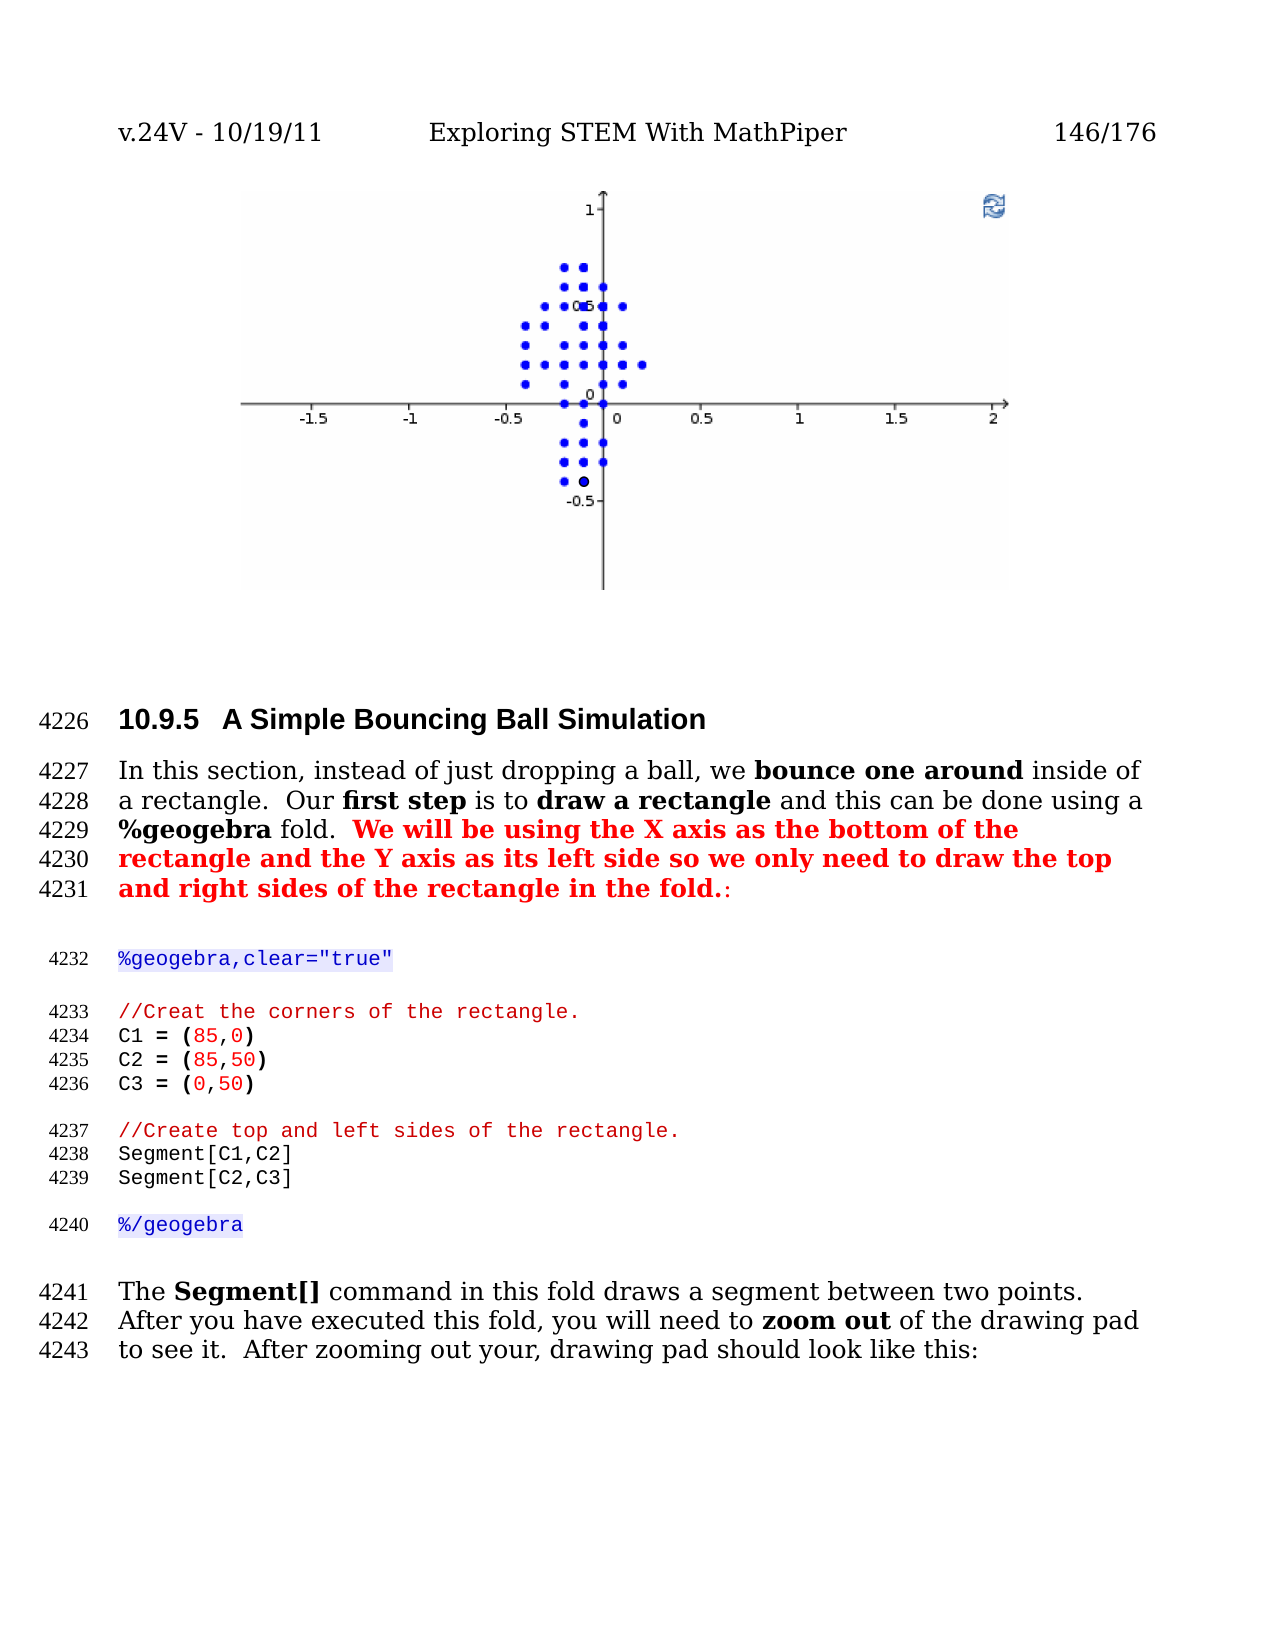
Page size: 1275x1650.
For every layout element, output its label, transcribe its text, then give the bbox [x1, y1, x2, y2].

picture [240, 191, 1009, 590]
text In this section, instead of just dropping a ball, we bounce one around inside of a rectangle. Our first step is to draw a rectangle and this can be done using a %geogebra fold. We will be using the X axis as the bottom of the rectangle and the Y axis as its left side so we only need to draw the top and right sides of the rectangle in the fold.: [118, 756, 1157, 903]
text C2 = (85,50) [118, 1049, 1157, 1072]
text C3 = (0,50) [118, 1072, 1157, 1096]
text %geogebra,clear="true" [118, 948, 1157, 972]
text Segment[C2,C3] [118, 1167, 1157, 1191]
text %/geogebra [118, 1214, 1157, 1238]
text //Create top and left sides of the rectangle. [118, 1120, 1157, 1143]
text C1 = (85,0) [118, 1025, 1157, 1049]
text The Segment[] command in this fold draws a segment between two points. After you have executed this fold, you will need to zoom out of the drawing pad to see it. After zooming out your, drawing pad should look like this: [118, 1276, 1157, 1364]
text Segment[C1,C2] [118, 1143, 1157, 1167]
text //Creat the corners of the rectangle. [118, 1002, 1157, 1025]
subtitle A Simple Bouncing Ball Simulation [118, 702, 1157, 735]
